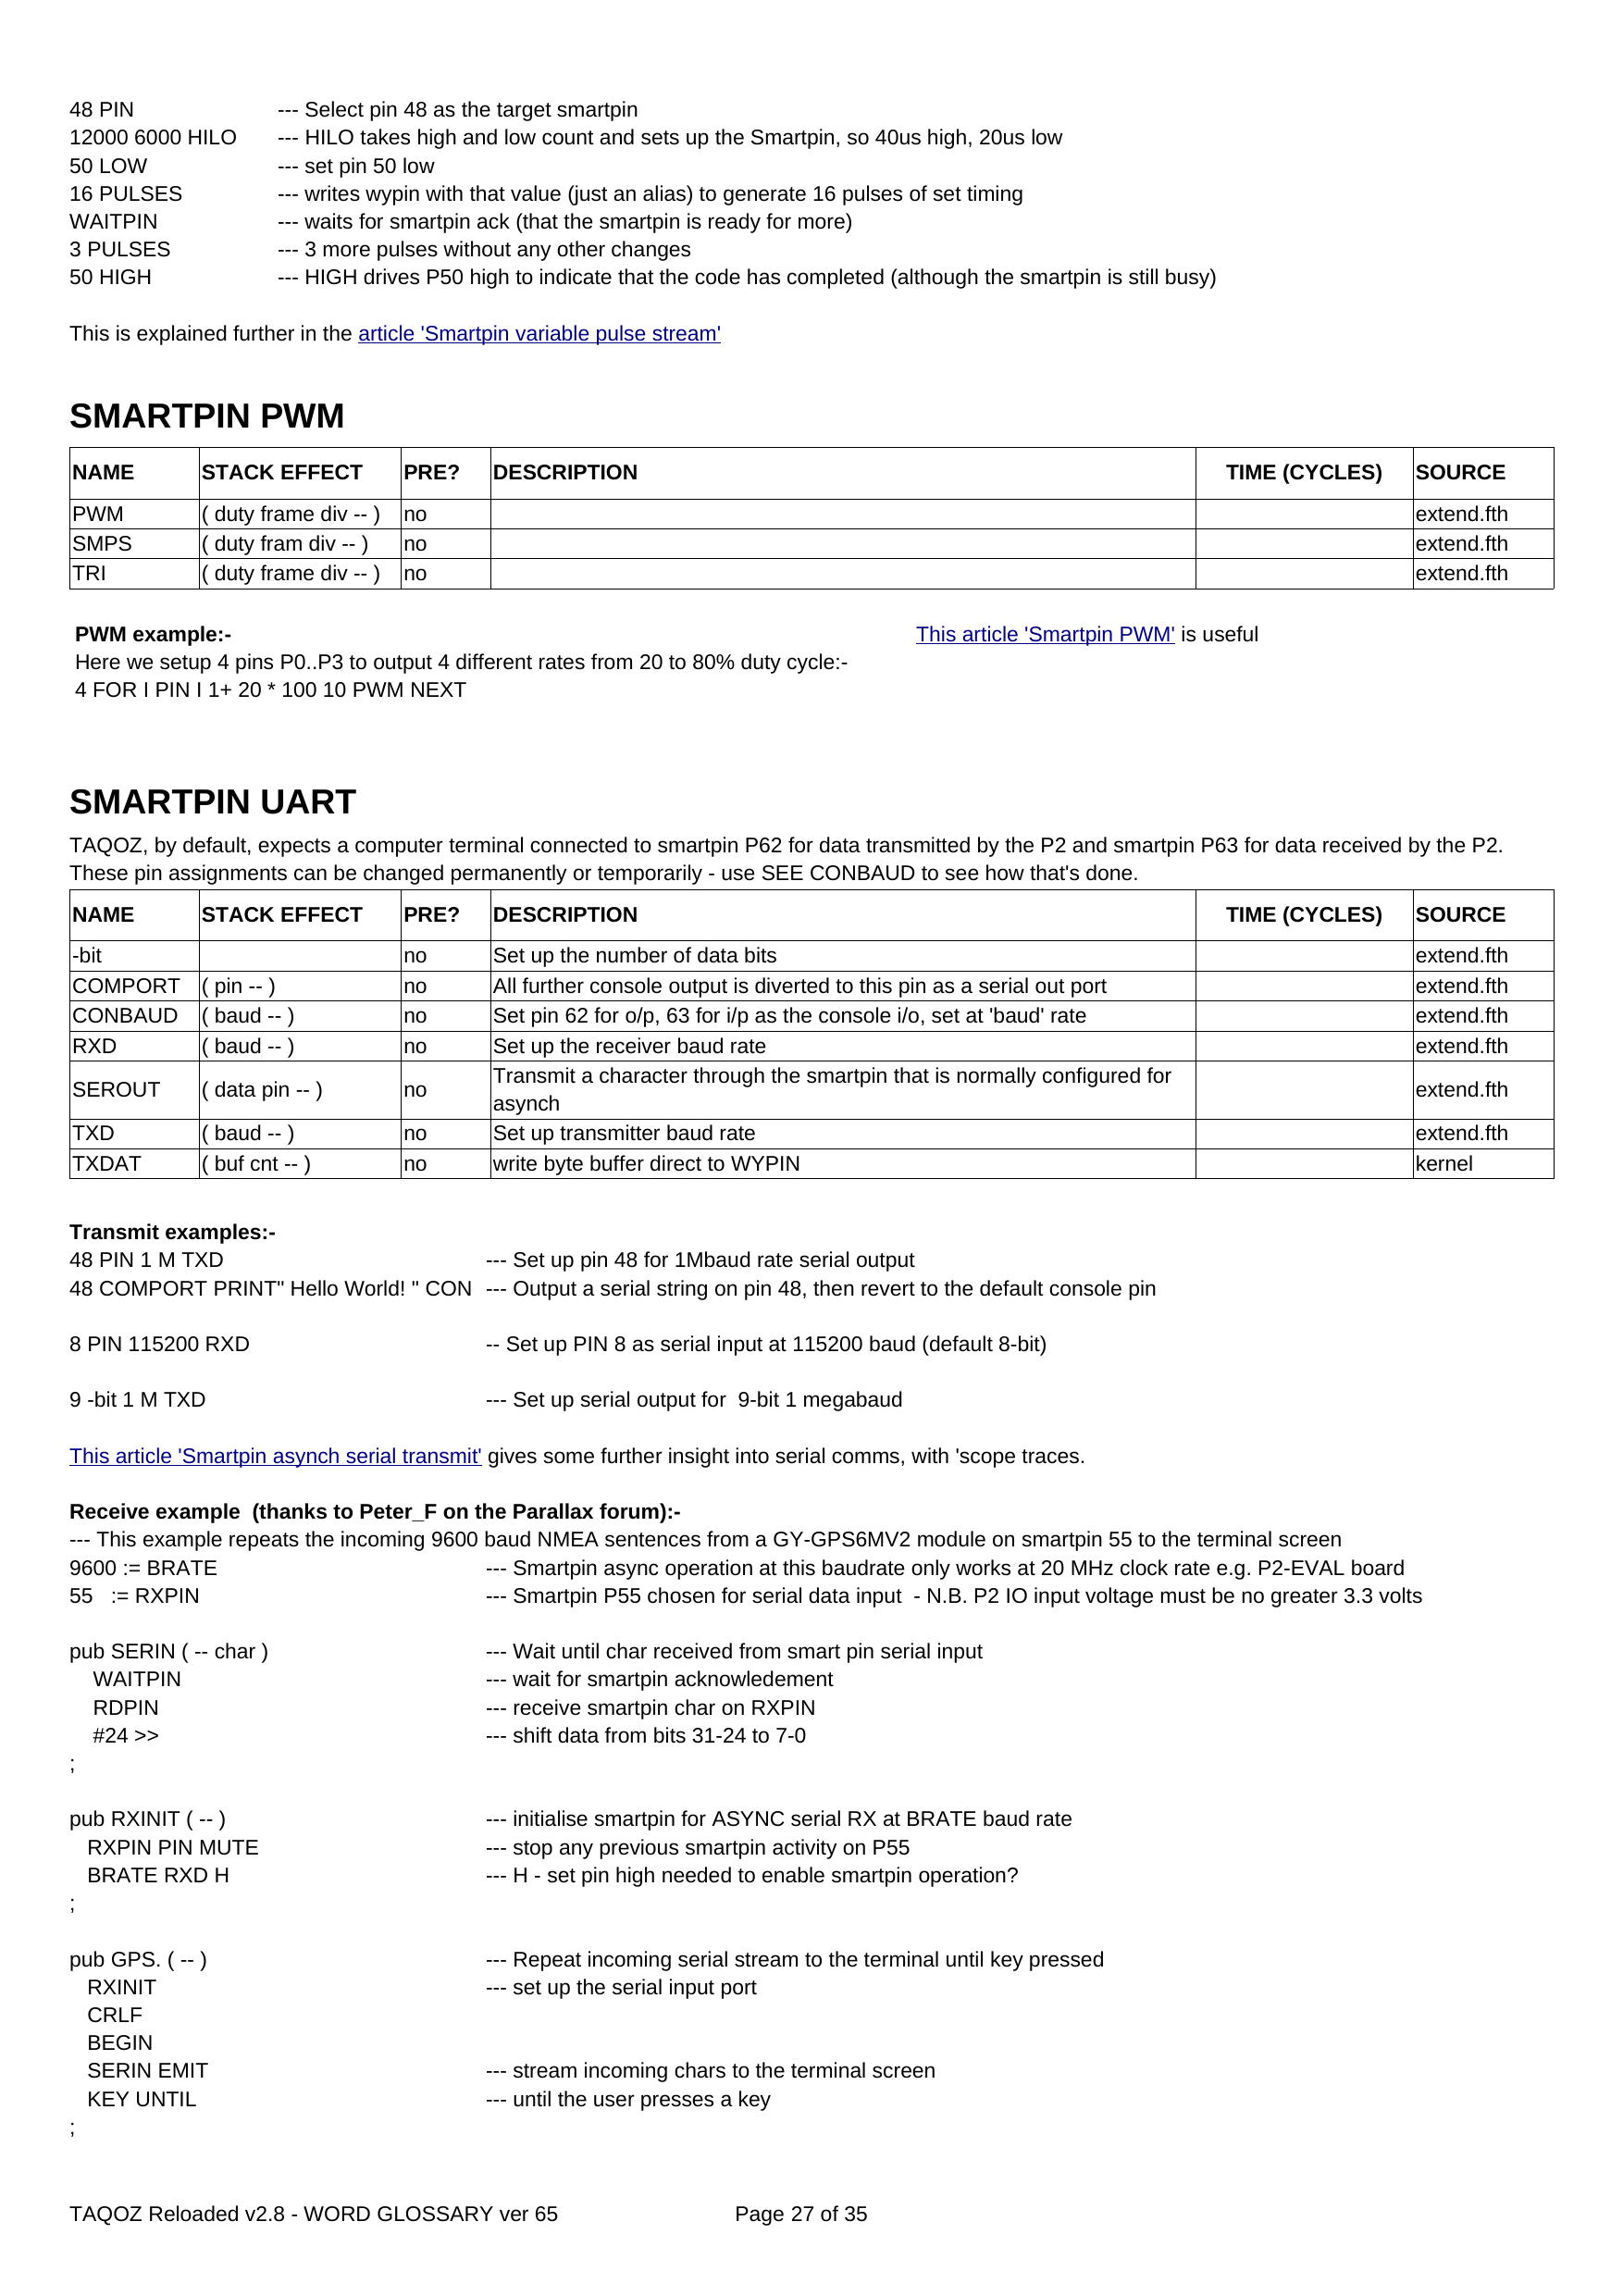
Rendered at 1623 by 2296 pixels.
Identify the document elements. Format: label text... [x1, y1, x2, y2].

text RDPIN --- receive smartpin char on RXPIN [69, 1695, 1554, 1719]
table_cell ( duty frame div -- ) [200, 500, 401, 528]
table_cell ( pin -- ) [200, 972, 401, 1000]
text 9 -bit 1 M TXD --- Set up serial output for 9-bit 1 megabaud [69, 1387, 1554, 1412]
table_cell ( duty frame div -- ) [200, 559, 401, 589]
table_cell no [402, 559, 490, 589]
table_header SOURCE [1414, 890, 1554, 940]
text --- This example repeats the incoming 9600 baud NMEA sentences from a GY-GPS6MV2 module on smartpin 55 to the terminal screen [69, 1527, 1554, 1552]
table_cell [1196, 559, 1413, 589]
table_cell ( data pin -- ) [200, 1061, 401, 1118]
table_cell Set pin 62 for o/p, 63 for i/p as the console i/o, set at 'baud' rate [491, 1001, 1196, 1030]
table_cell [1196, 1120, 1413, 1148]
table_header PWM example:- Here we setup 4 pins P0..P3 to output 4 different rates from 20 to 80% duty cycle:- 4 FOR I PIN I 1+ 20 * 100 10 PWM NEXT [69, 616, 911, 707]
table_cell [200, 941, 401, 971]
table_cell Transmit a character through the smartpin that is normally configured for asynch [491, 1061, 1196, 1118]
text 12000 6000 HILO --- HILO takes high and low count and sets up the Smartpin, so 40us high, 20us low [69, 125, 1554, 150]
text This article 'Smartpin asynch serial transmit' gives some further insight into serial comms, with 'scope traces. [69, 1444, 1554, 1468]
table_cell extend.fth [1414, 1032, 1554, 1061]
table_header SOURCE [1414, 448, 1554, 498]
text 55 := RXPIN --- Smartpin P55 chosen for serial data input - N.B. P2 IO input voltage must be no greater 3.3 volts [69, 1583, 1554, 1607]
table_cell extend.fth [1414, 1120, 1554, 1148]
table_cell extend.fth [1414, 559, 1554, 589]
table_header STACK EFFECT [200, 890, 401, 940]
table_header DESCRIPTION [491, 890, 1196, 940]
table_header NAME [70, 890, 199, 940]
table_cell write byte buffer direct to WYPIN [491, 1149, 1196, 1178]
table_cell kernel [1414, 1149, 1554, 1178]
table_cell no [402, 1032, 490, 1061]
table_cell no [402, 1149, 490, 1178]
table_cell ( baud -- ) [200, 1032, 401, 1061]
table_cell no [402, 1061, 490, 1118]
text ; [69, 1891, 1554, 1915]
table_cell COMPORT [70, 972, 199, 1000]
table_cell Set up the number of data bits [491, 941, 1196, 971]
table_header PRE? [402, 890, 490, 940]
table_cell ( buf cnt -- ) [200, 1149, 401, 1178]
text pub GPS. ( -- ) --- Repeat incoming serial stream to the terminal until key pressed [69, 1946, 1554, 1971]
table_header DESCRIPTION [491, 448, 1196, 498]
table_header PRE? [402, 448, 490, 498]
text ; [69, 1751, 1554, 1775]
table_header NAME [70, 448, 199, 498]
table_cell [1196, 1061, 1413, 1118]
table_cell [1196, 941, 1413, 971]
table_cell RXD [70, 1032, 199, 1061]
text 48 PIN --- Select pin 48 as the target smartpin [69, 97, 1554, 122]
text Transmit examples:- [69, 1220, 1554, 1244]
subtitle SMARTPIN PWM [69, 395, 1554, 435]
table_cell TXDAT [70, 1149, 199, 1178]
text TAQOZ, by default, expects a computer terminal connected to smartpin P62 for data transmitted by the P2 and smartpin P63 for data received by the P2. These pin assignments can be changed permanently or temporarily - use SEE CONBAUD to see how that's done. [69, 833, 1554, 886]
table_cell [1196, 529, 1413, 558]
table_cell [491, 559, 1196, 589]
text RXPIN PIN MUTE --- stop any previous smartpin activity on P55 [69, 1835, 1554, 1859]
text #24 >> --- shift data from bits 31-24 to 7-0 [69, 1723, 1554, 1747]
text ; [69, 2115, 1554, 2139]
table_cell extend.fth [1414, 972, 1554, 1000]
text BRATE RXD H --- H - set pin high needed to enable smartpin operation? [69, 1863, 1554, 1887]
table_cell All further console output is diverted to this pin as a serial out port [491, 972, 1196, 1000]
text 50 HIGH --- HIGH drives P50 high to indicate that the code has completed (although the smartpin is still busy) [69, 265, 1554, 290]
table_cell ( baud -- ) [200, 1120, 401, 1148]
table_cell [1196, 500, 1413, 528]
text 48 COMPORT PRINT" Hello World! " CON --- Output a serial string on pin 48, then revert to the default console pin [69, 1275, 1554, 1300]
table_cell no [402, 1120, 490, 1148]
text KEY UNTIL --- until the user presses a key [69, 2086, 1554, 2111]
table_cell Set up the receiver baud rate [491, 1032, 1196, 1061]
table_header This article 'Smartpin PWM' is useful [911, 616, 1554, 707]
text 48 PIN 1 M TXD --- Set up pin 48 for 1Mbaud rate serial output [69, 1247, 1554, 1272]
text WAITPIN --- wait for smartpin acknowledement [69, 1667, 1554, 1692]
text RXINIT --- set up the serial input port [69, 1975, 1554, 1999]
text pub SERIN ( -- char ) --- Wait until char received from smart pin serial input [69, 1639, 1554, 1664]
table_cell no [402, 529, 490, 558]
text 9600 := BRATE --- Smartpin async operation at this baudrate only works at 20 MHz clock rate e.g. P2-EVAL board [69, 1556, 1554, 1580]
table_cell TRI [70, 559, 199, 589]
text This is explained further in the article 'Smartpin variable pulse stream' [69, 321, 1554, 345]
text 3 PULSES --- 3 more pulses without any other changes [69, 237, 1554, 262]
table_cell [491, 529, 1196, 558]
text 8 PIN 115200 RXD -- Set up PIN 8 as serial input at 115200 baud (default 8-bit) [69, 1332, 1554, 1356]
table_cell [1196, 1149, 1413, 1178]
table_header TIME (CYCLES) [1196, 448, 1413, 498]
subtitle SMARTPIN UART [69, 781, 1554, 822]
table_cell [1196, 1032, 1413, 1061]
table_cell [1196, 1001, 1413, 1030]
table_header TIME (CYCLES) [1196, 890, 1413, 940]
table_cell [491, 500, 1196, 528]
table_cell extend.fth [1414, 500, 1554, 528]
table_cell CONBAUD [70, 1001, 199, 1030]
table_cell no [402, 941, 490, 971]
table_cell ( duty fram div -- ) [200, 529, 401, 558]
text SERIN EMIT --- stream incoming chars to the terminal screen [69, 2058, 1554, 2083]
table_cell ( baud -- ) [200, 1001, 401, 1030]
text Receive example (thanks to Peter_F on the Parallax forum):- [69, 1499, 1554, 1524]
text 50 LOW --- set pin 50 low [69, 154, 1554, 178]
table_cell PWM [70, 500, 199, 528]
table_cell -bit [70, 941, 199, 971]
table_cell no [402, 1001, 490, 1030]
table_cell SEROUT [70, 1061, 199, 1118]
table_cell extend.fth [1414, 1061, 1554, 1118]
text BEGIN [69, 2030, 1554, 2055]
table_cell extend.fth [1414, 529, 1554, 558]
table_cell no [402, 500, 490, 528]
table_cell no [402, 972, 490, 1000]
table_cell SMPS [70, 529, 199, 558]
table_header STACK EFFECT [200, 448, 401, 498]
text CRLF [69, 2003, 1554, 2027]
table_cell extend.fth [1414, 1001, 1554, 1030]
table_cell extend.fth [1414, 941, 1554, 971]
table_cell TXD [70, 1120, 199, 1148]
table_cell Set up transmitter baud rate [491, 1120, 1196, 1148]
text 16 PULSES --- writes wypin with that value (just an alias) to generate 16 pulses of set timing [69, 181, 1554, 205]
text pub RXINIT ( -- ) --- initialise smartpin for ASYNC serial RX at BRATE baud rate [69, 1806, 1554, 1831]
table_cell [1196, 972, 1413, 1000]
text WAITPIN --- waits for smartpin ack (that the smartpin is ready for more) [69, 209, 1554, 233]
